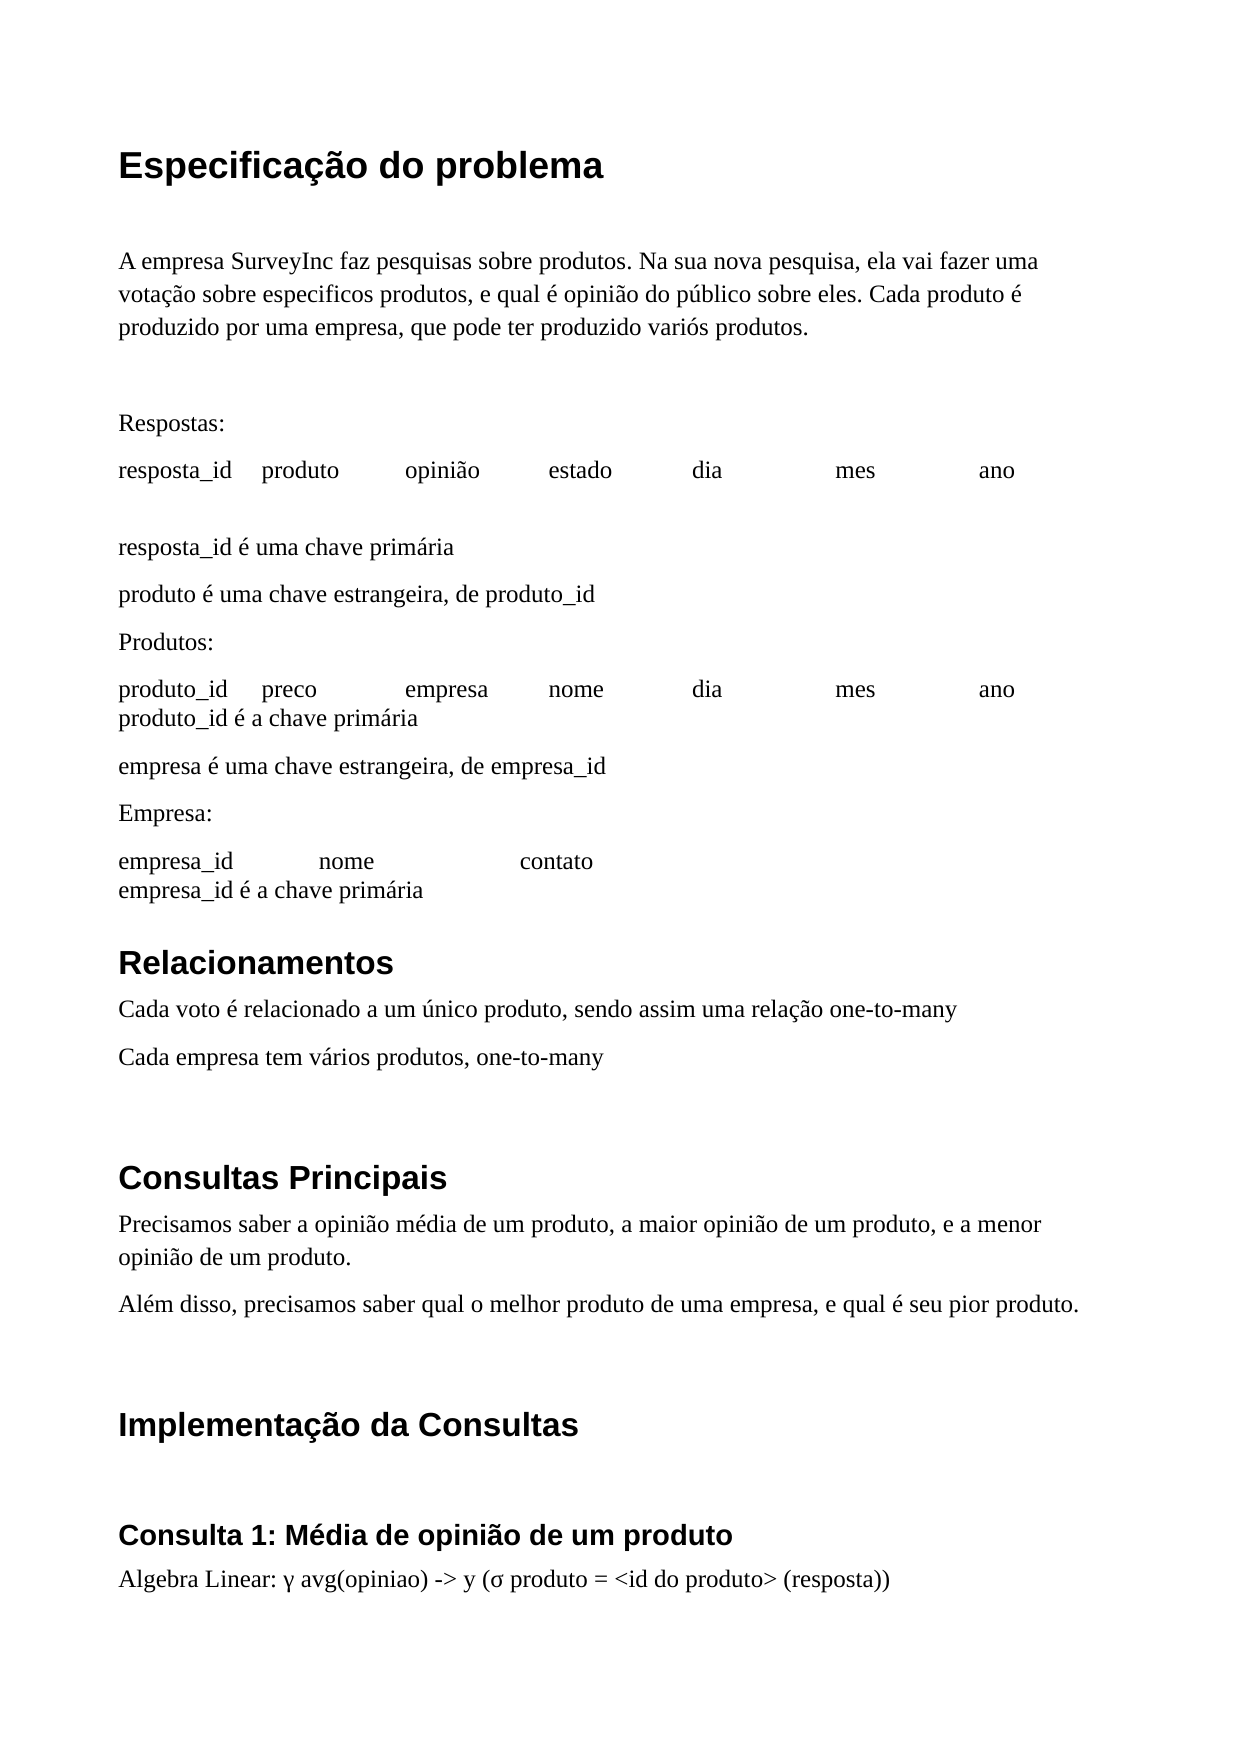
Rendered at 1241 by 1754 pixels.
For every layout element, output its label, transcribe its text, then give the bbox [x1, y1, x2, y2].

text empresa é uma chave estrangeira, de empresa_id [118, 751, 1122, 779]
table_header dia [692, 455, 835, 484]
table_header nome [548, 674, 692, 703]
table_header preco [261, 674, 405, 703]
text Cada empresa tem vários produtos, one-to-many [118, 1042, 1122, 1070]
text resposta_id é uma chave primária [118, 532, 1122, 560]
table_header resposta_id [118, 455, 261, 484]
table_header empresa_id [118, 846, 319, 875]
subtitle Implementação da Consultas [118, 1405, 1122, 1444]
subtitle Especificação do problema [118, 143, 1122, 186]
table_header estado [548, 455, 692, 484]
text Precisamos saber a opinião média de um produto, a maior opinião de um produto, e a menor opinião de um produto. [118, 1209, 1122, 1270]
text Algebra Linear: γ avg(opiniao) -> y (σ produto = <id do produto> (resposta)) [118, 1564, 1122, 1593]
subtitle Relacionamentos [118, 943, 1122, 982]
text Respostas: [118, 408, 1122, 436]
table_header ano [979, 674, 1122, 703]
table_header contato [520, 846, 1122, 875]
text empresa_id é a chave primária [118, 875, 1122, 903]
table_header produto [261, 455, 405, 484]
subtitle Consulta 1: Média de opinião de um produto [118, 1518, 1122, 1552]
table_header mes [835, 455, 979, 484]
text produto_id é a chave primária [118, 703, 1122, 732]
table_header empresa [405, 674, 548, 703]
table_header dia [692, 674, 835, 703]
table_header mes [835, 674, 979, 703]
table_header produto_id [118, 674, 261, 703]
text produto é uma chave estrangeira, de produto_id [118, 579, 1122, 608]
text Produtos: [118, 627, 1122, 656]
text Cada voto é relacionado a um único produto, sendo assim uma relação one-to-many [118, 994, 1122, 1023]
text A empresa SurveyInc faz pesquisas sobre produtos. Na sua nova pesquisa, ela vai fazer uma votação sobre especificos produtos, e qual é opinião do público sobre eles. Cada produto é produzido por uma empresa, que pode ter produzido variós produtos. [118, 246, 1122, 341]
subtitle Consultas Principais [118, 1158, 1122, 1196]
text Empresa: [118, 798, 1122, 827]
text Além disso, precisamos saber qual o melhor produto de uma empresa, e qual é seu pior produto. [118, 1289, 1122, 1318]
table_header opinião [405, 455, 548, 484]
table_header ano [979, 455, 1122, 484]
table_header nome [319, 846, 519, 875]
